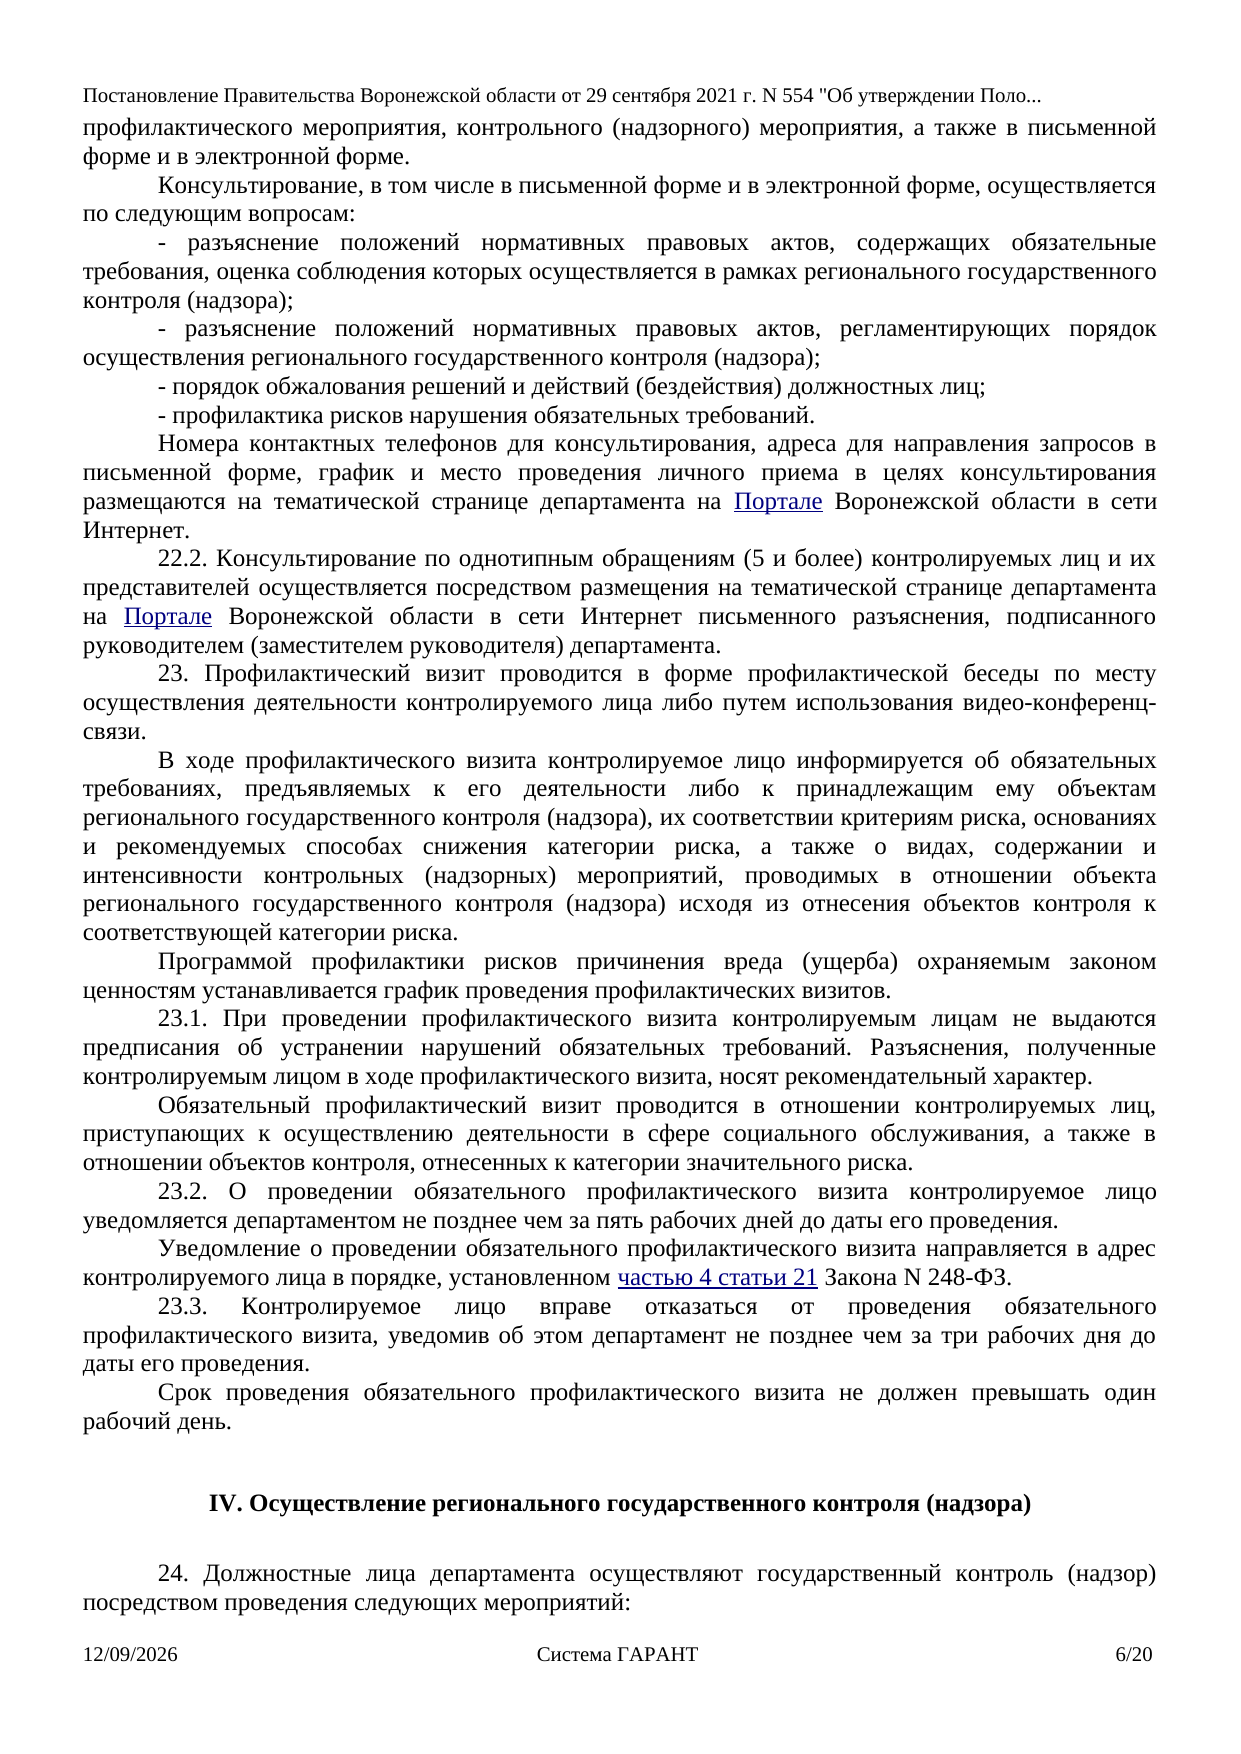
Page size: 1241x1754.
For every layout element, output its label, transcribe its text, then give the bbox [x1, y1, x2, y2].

text 23.1. При проведении профилактического визита контролируемым лицам не выдаются предписания об устранении нарушений обязательных требований. Разъяснения, полученные контролируемым лицом в ходе профилактического визита, носят рекомендательный характер. [83, 1003, 1157, 1090]
text В ходе профилактического визита контролируемое лицо информируется об обязательных требованиях, предъявляемых к его деятельности либо к принадлежащим ему объектам регионального государственного контроля (надзора), их соответствии критериям риска, основаниях и рекомендуемых способах снижения категории риска, а также о видах, содержании и интенсивности контрольных (надзорных) мероприятий, проводимых в отношении объекта регионального государственного контроля (надзора) исходя из отнесения объектов контроля к соответствующей категории риска. [83, 745, 1157, 946]
text 22.2. Консультирование по однотипным обращениям (5 и более) контролируемых лиц и их представителей осуществляется посредством размещения на тематической странице департамента на Портале Воронежской области в сети Интернет письменного разъяснения, подписанного руководителем (заместителем руководителя) департамента. [83, 543, 1157, 658]
subtitle IV. Осуществление регионального государственного контроля (надзора) [83, 1488, 1157, 1517]
text 23.3. Контролируемое лицо вправе отказаться от проведения обязательного профилактического визита, уведомив об этом департамент не позднее чем за три рабочих дня до даты его проведения. [83, 1291, 1157, 1377]
text профилактического мероприятия, контрольного (надзорного) мероприятия, а также в письменной форме и в электронной форме. [83, 112, 1157, 170]
text Уведомление о проведении обязательного профилактического визита направляется в адрес контролируемого лица в порядке, установленном частью 4 статьи 21 Закона N 248-ФЗ. [83, 1233, 1157, 1291]
text Срок проведения обязательного профилактического визита не должен превышать один рабочий день. [83, 1377, 1157, 1435]
text - порядок обжалования решений и действий (бездействия) должностных лиц; [83, 371, 1157, 400]
text Обязательный профилактический визит проводится в отношении контролируемых лиц, приступающих к осуществлению деятельности в сфере социального обслуживания, а также в отношении объектов контроля, отнесенных к категории значительного риска. [83, 1090, 1157, 1176]
text Консультирование, в том числе в письменной форме и в электронной форме, осуществляется по следующим вопросам: [83, 170, 1157, 227]
text Номера контактных телефонов для консультирования, адреса для направления запросов в письменной форме, график и место проведения личного приема в целях консультирования размещаются на тематической странице департамента на Портале Воронежской области в сети Интернет. [83, 428, 1157, 543]
text 24. Должностные лица департамента осуществляют государственный контроль (надзор) посредством проведения следующих мероприятий: [83, 1558, 1157, 1616]
text - профилактика рисков нарушения обязательных требований. [83, 400, 1157, 428]
text - разъяснение положений нормативных правовых актов, регламентирующих порядок осуществления регионального государственного контроля (надзора); [83, 313, 1157, 371]
text Программой профилактики рисков причинения вреда (ущерба) охраняемым законом ценностям устанавливается график проведения профилактических визитов. [83, 946, 1157, 1003]
text - разъяснение положений нормативных правовых актов, содержащих обязательные требования, оценка соблюдения которых осуществляется в рамках регионального государственного контроля (надзора); [83, 227, 1157, 313]
text 23. Профилактический визит проводится в форме профилактической беседы по месту осуществления деятельности контролируемого лица либо путем использования видео-конференц-связи. [83, 658, 1157, 745]
text 23.2. О проведении обязательного профилактического визита контролируемое лицо уведомляется департаментом не позднее чем за пять рабочих дней до даты его проведения. [83, 1176, 1157, 1233]
